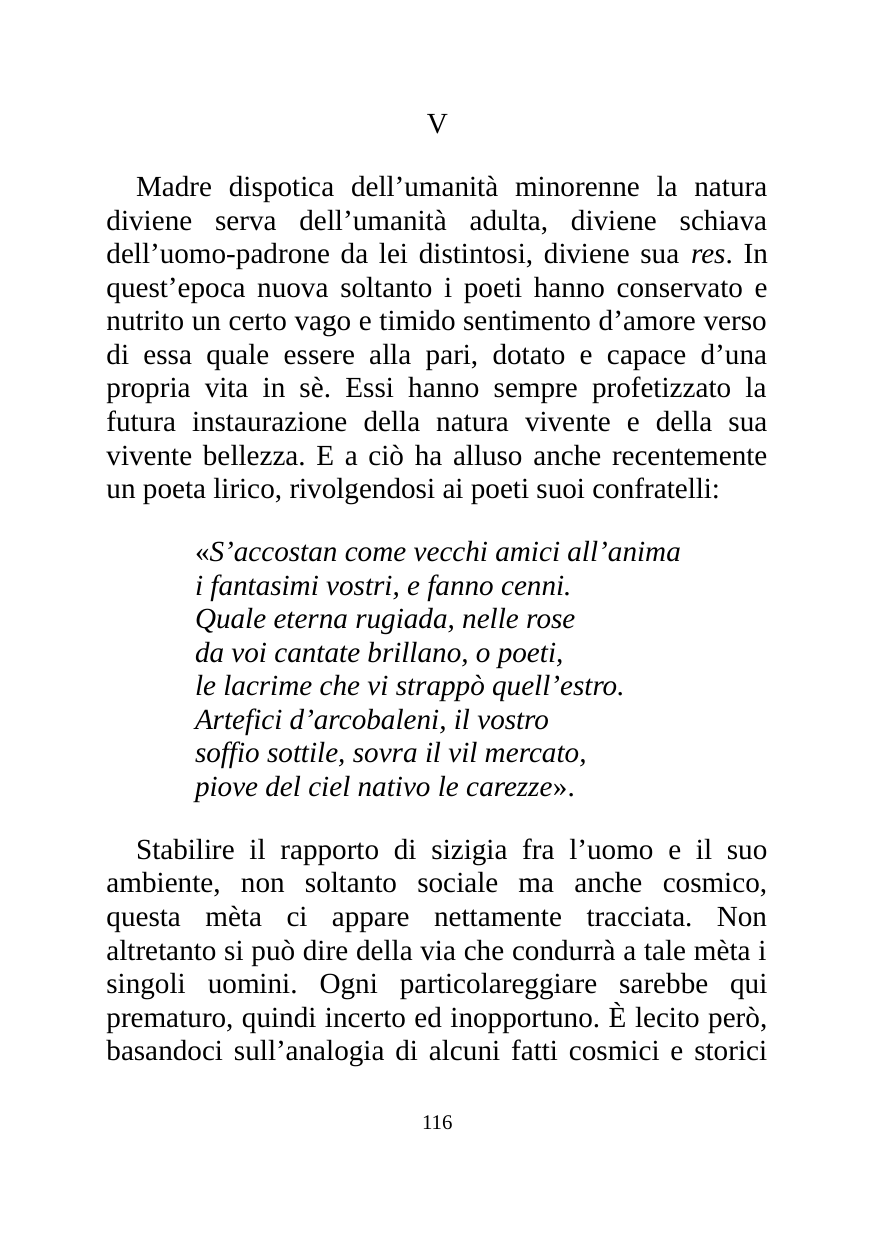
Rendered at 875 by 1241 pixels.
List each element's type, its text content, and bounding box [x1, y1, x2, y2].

text Stabilire il rapporto di sizigia fra l’uomo e il suo ambiente, non soltanto sociale ma anche cosmico, questa mèta ci appare nettamente tracciata. Non altretanto si può dire della via che condurrà a tale mèta i singoli uomini. Ogni particolareggiare sarebbe qui prematuro, quindi incerto ed inopportuno. È lecito però, basandoci sull’analogia di alcuni fatti cosmici e storici [106, 832, 768, 1067]
subtitle V [106, 106, 768, 140]
text Madre dispotica dell’umanità minorenne la natura diviene serva dell’umanità adulta, diviene schiava dell’uomo-padrone da lei distintosi, diviene sua res. In quest’epoca nuova soltanto i poeti hanno conservato e nutrito un certo vago e timido sentimento d’amore verso di essa quale essere alla pari, dotato e capace d’una propria vita in sè. Essi hanno sempre profetizzato la futura instaurazione della natura vivente e della sua vivente bellezza. E a ciò ha alluso anche recentemente un poeta lirico, rivolgendosi ai poeti suoi confratelli: [106, 169, 768, 505]
text «S’accostan come vecchi amici all’anima i fantasimi vostri, e fanno cenni. Quale eterna rugiada, nelle rose da voi cantate brillano, o poeti, le lacrime che vi strappò quell’estro. Artefici d’arcobaleni, il vostro soffio sottile, sovra il vil mercato, piove del ciel nativo le carezze». [195, 534, 768, 802]
